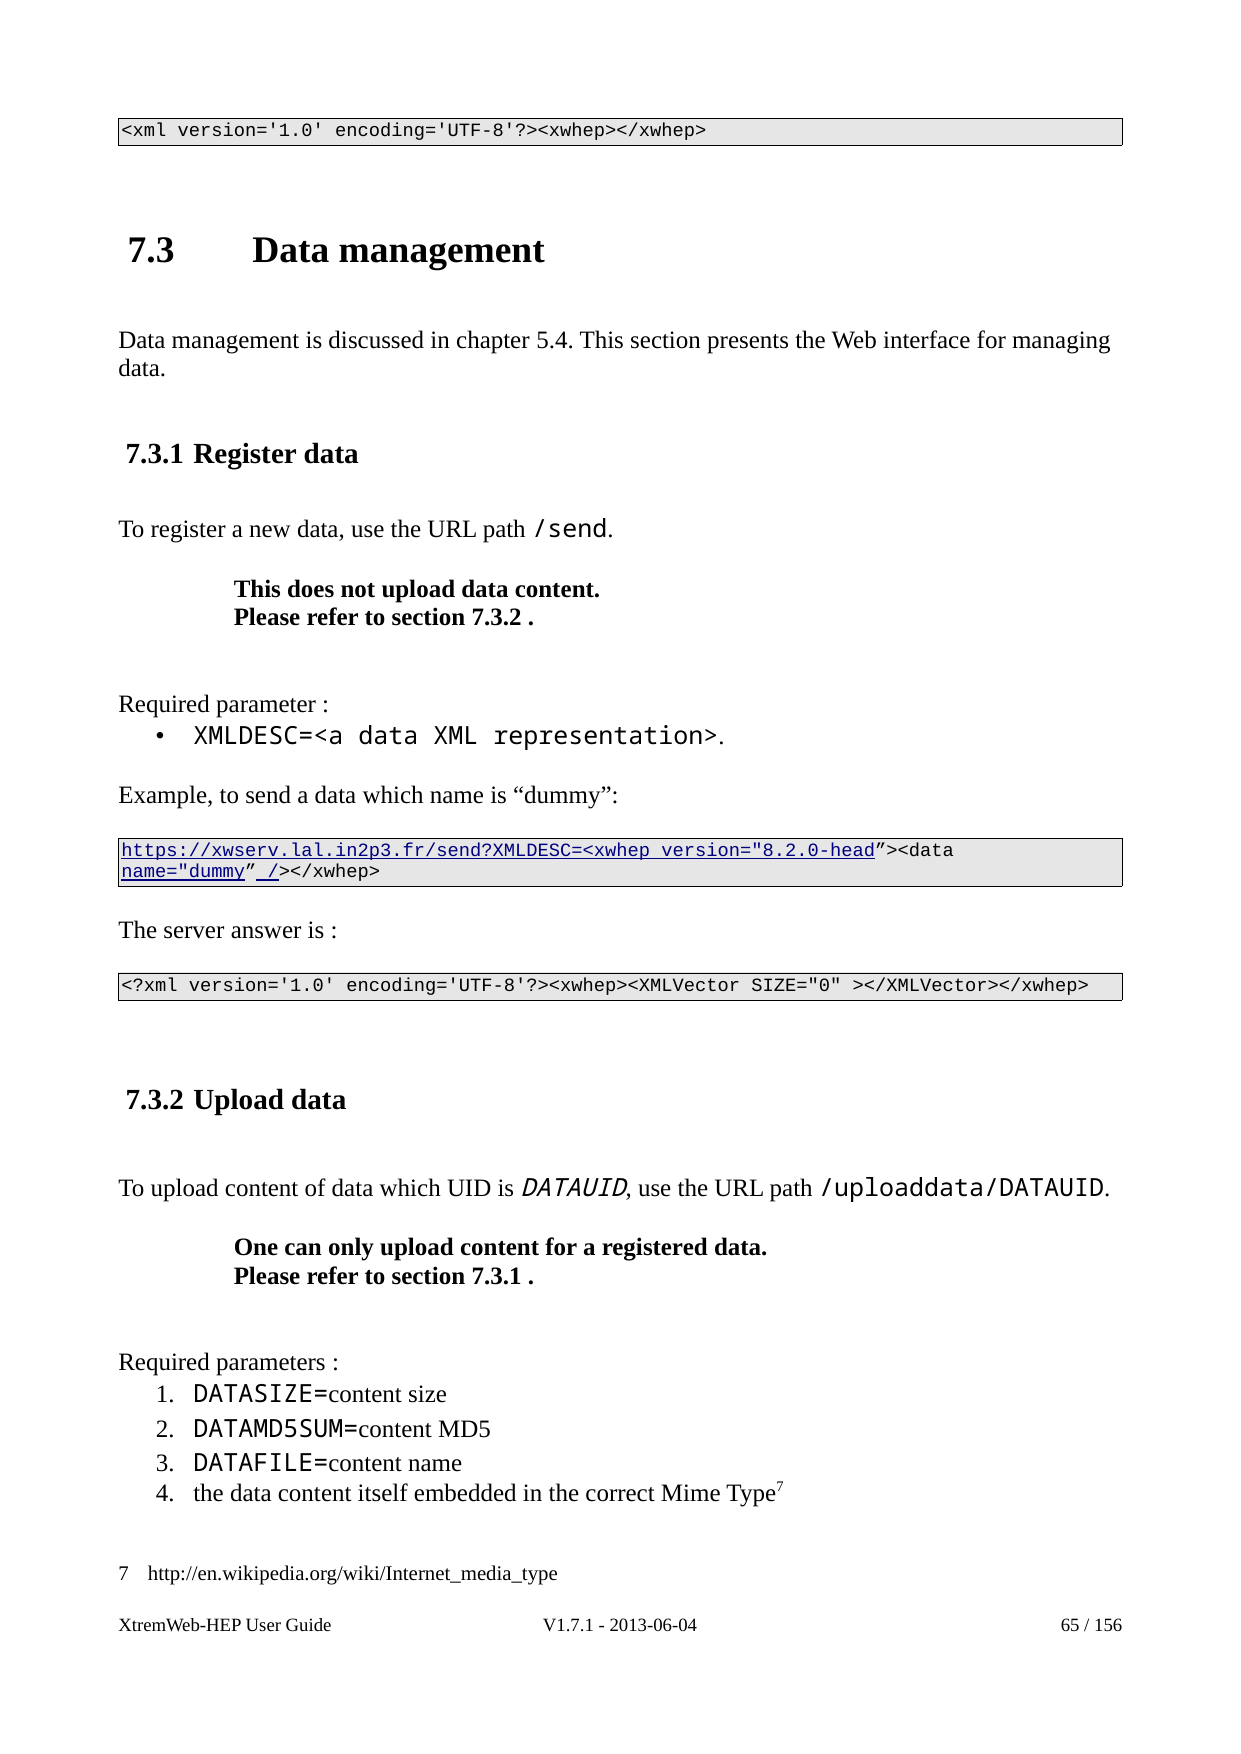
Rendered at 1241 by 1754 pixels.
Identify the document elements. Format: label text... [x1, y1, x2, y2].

text The server answer is : [118, 915, 1122, 944]
text This does not upload data content. [233, 574, 1004, 602]
list DATASIZE=content size [156, 1376, 1122, 1410]
text Please refer to section7.3.2. [233, 602, 1004, 631]
text Data management is discussed in chapter 5.4. This section presents the Web interface for managing data. [118, 325, 1122, 382]
text To register a new data, use the URL path /send. [118, 511, 1122, 545]
text One can only upload content for a registered data. [233, 1232, 1004, 1261]
text https://xwserv.lal.in2p3.fr/send?XMLDESC=<xwhep version="8.2.0-head”><data name="dummy” /></xwhep> [119, 839, 1122, 886]
subtitle Data management [118, 228, 1122, 271]
list DATAMD5SUM=content MD5 [156, 1410, 1122, 1444]
subtitle Register data [118, 436, 1122, 469]
subtitle Upload data [118, 1082, 1122, 1116]
list the data content itself embedded in the correct Mime Type [156, 1478, 1122, 1507]
text <xml version='1.0' encoding='UTF-8'?><xwhep></xwhep> [119, 119, 1122, 145]
text Example, to send a data which name is “dummy”: [118, 780, 1122, 809]
text Please refer to section7.3.1. [233, 1261, 1004, 1290]
text Required parameters : [118, 1347, 1122, 1376]
text To upload content of data which UID is DATAUID, use the URL path /uploaddata/DATAUID. [118, 1169, 1122, 1204]
list XMLDESC=<a data XML representation>. [156, 717, 1122, 751]
text <?xml version='1.0' encoding='UTF-8'?><xwhep><XMLVector SIZE="0" ></XMLVector></xwhep> [119, 974, 1122, 1000]
text Required parameter : [118, 689, 1122, 717]
list DATAFILE=content name [156, 1444, 1122, 1478]
list http://en.wikipedia.org/wiki/Internet_media_type [118, 1561, 1122, 1585]
